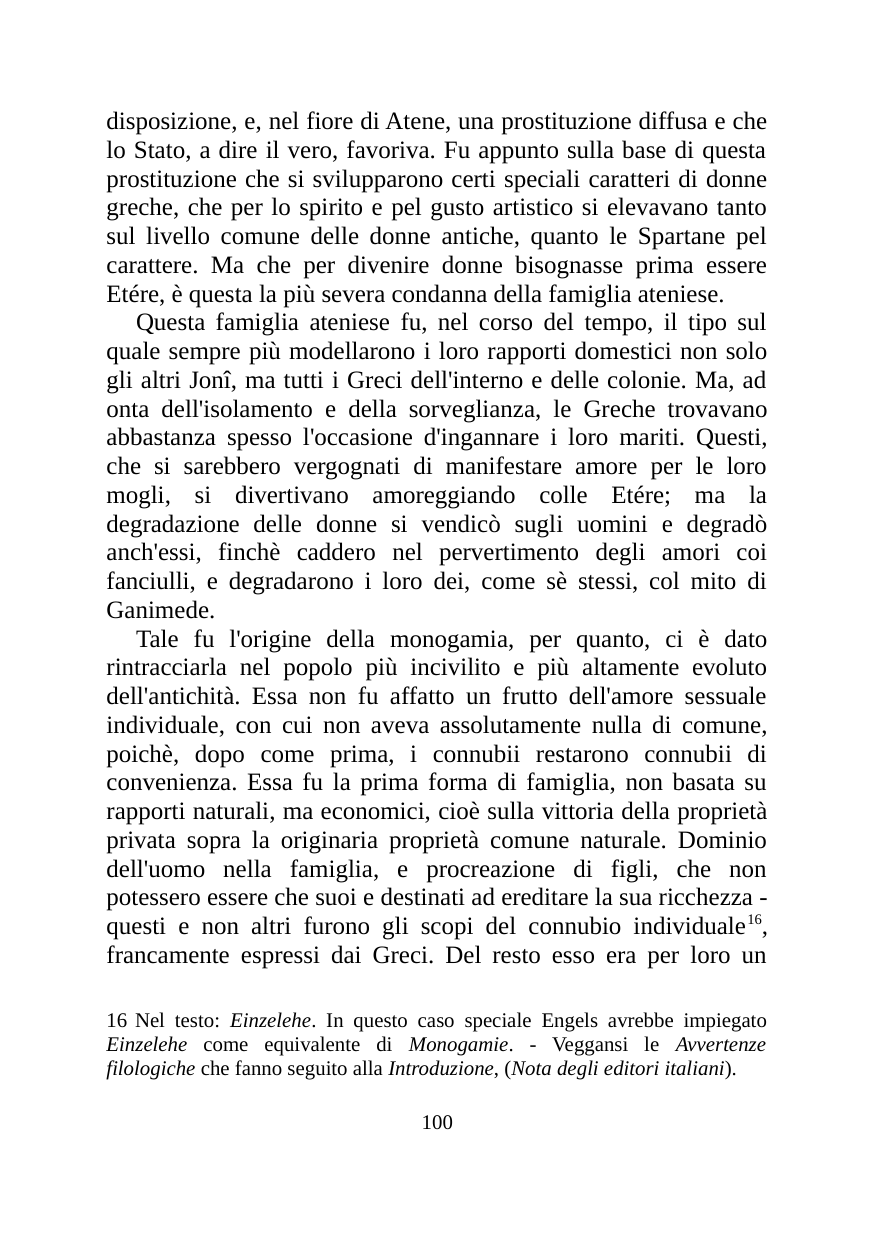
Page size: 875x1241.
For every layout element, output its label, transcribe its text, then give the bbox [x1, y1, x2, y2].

text Questa famiglia ateniese fu, nel corso del tempo, il tipo sul quale sempre più modellarono i loro rapporti domestici non solo gli altri Jonî, ma tutti i Greci dell'interno e delle colonie. Ma, ad onta dell'isolamento e della sorveglianza, le Greche trovavano abbastanza spesso l'occasione d'ingannare i loro mariti. Questi, che si sarebbero vergognati di manifestare amore per le loro mogli, si divertivano amoreggiando colle Etére; ma la degradazione delle donne si vendicò sugli uomini e degradò anch'essi, finchè caddero nel pervertimento degli amori coi fanciulli, e degradarono i loro dei, come sè stessi, col mito di Ganimede. [106, 307, 768, 624]
text Nel testo: Einzelehe. In questo caso speciale Engels avrebbe impiegato Einzelehe come equivalente di Monogamie. - Veggansi le Avvertenze filologiche che fanno seguito alla Introduzione, (Nota degli editori italiani). [106, 1008, 768, 1080]
text disposizione, e, nel fiore di Atene, una prostituzione diffusa e che lo Stato, a dire il vero, favoriva. Fu appunto sulla base di questa prostituzione che si svilupparono certi speciali caratteri di donne greche, che per lo spirito e pel gusto artistico si elevavano tanto sul livello comune delle donne antiche, quanto le Spartane pel carattere. Ma che per divenire donne bisognasse prima essere Etére, è questa la più severa condanna della famiglia ateniese. [106, 106, 768, 307]
text Tale fu l'origine della monogamia, per quanto, ci è dato rintracciarla nel popolo più incivilito e più altamente evoluto dell'antichità. Essa non fu affatto un frutto dell'amore sessuale individuale, con cui non aveva assolutamente nulla di comune, poichè, dopo come prima, i connubii restarono connubii di convenienza. Essa fu la prima forma di famiglia, non basata su rapporti naturali, ma economici, cioè sulla vittoria della proprietà privata sopra la originaria proprietà comune naturale. Dominio dell'uomo nella famiglia, e procreazione di figli, che non potessero essere che suoi e destinati ad ereditare la sua ricchezza - questi e non altri furono gli scopi del connubio individuale, francamente espressi dai Greci. Del resto esso era per loro un [106, 624, 768, 969]
